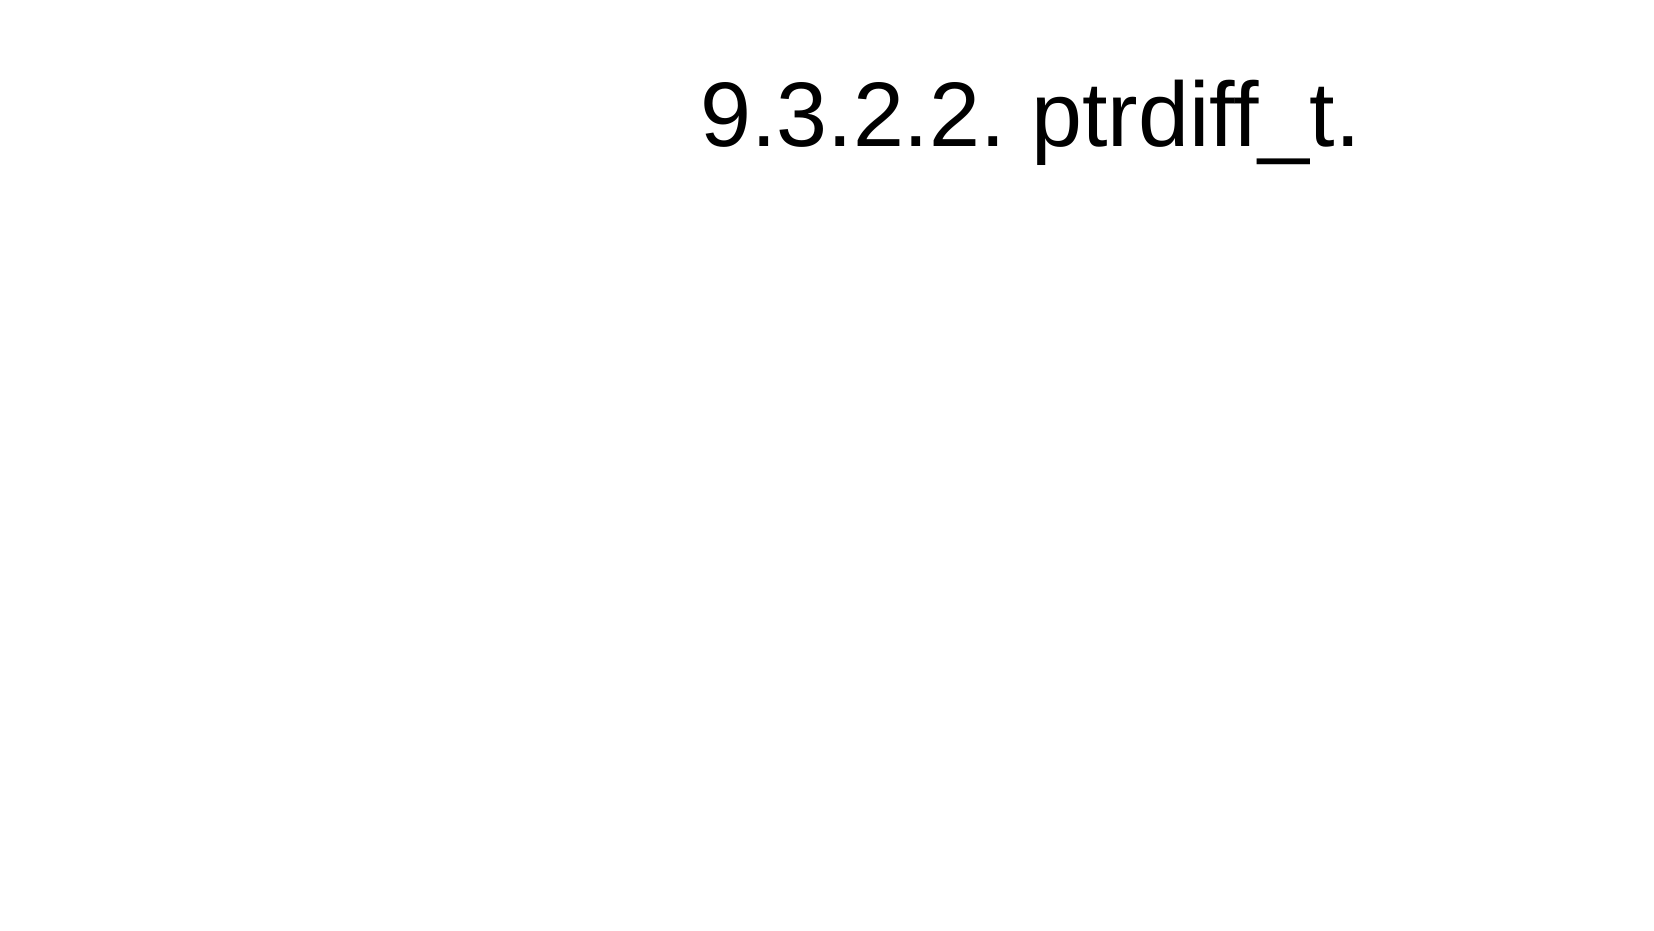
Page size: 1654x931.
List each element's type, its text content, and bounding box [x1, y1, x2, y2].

title 9.3.2.2. ptrdiff_t. [82, 37, 1571, 193]
